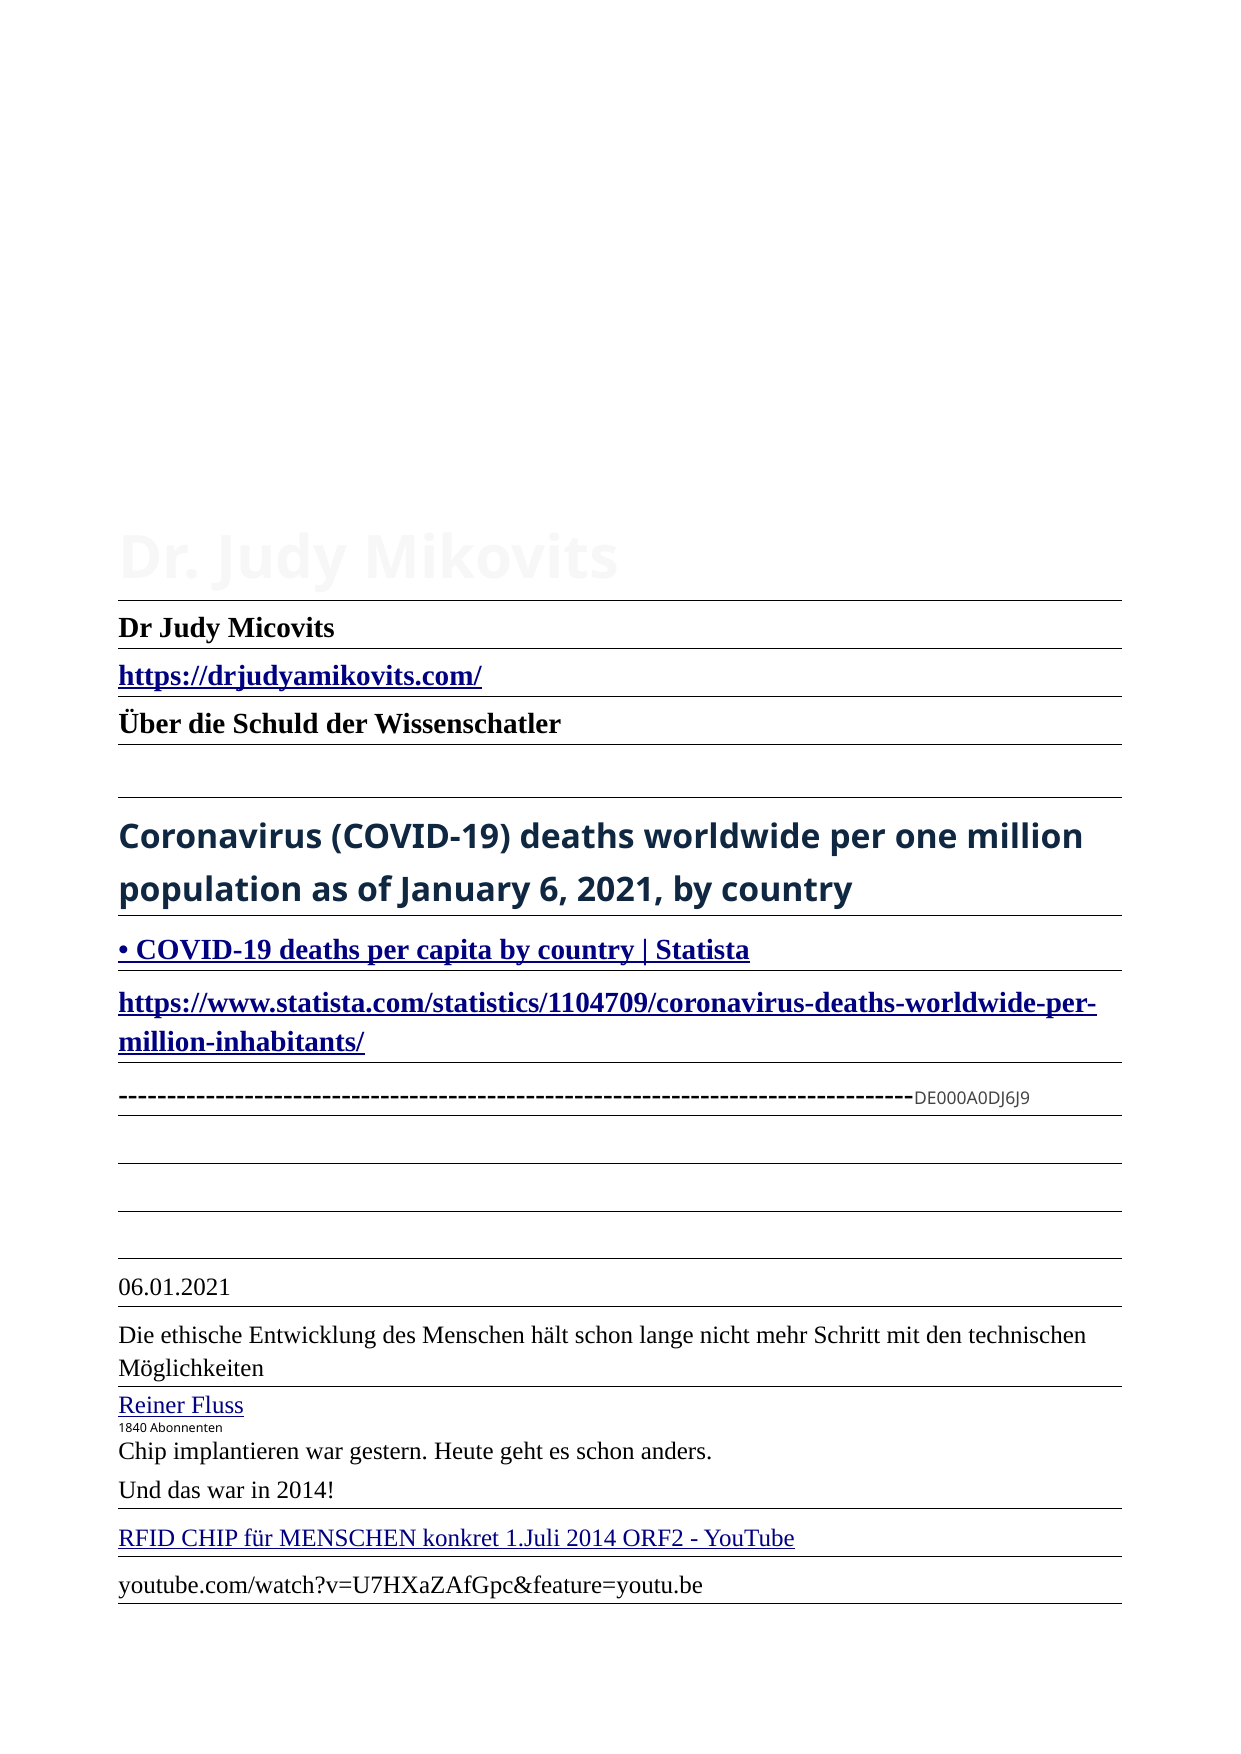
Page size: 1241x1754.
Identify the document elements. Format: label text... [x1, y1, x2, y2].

text Reiner Fluss [118, 1391, 1122, 1419]
text Chip implantieren war gestern. Heute geht es schon anders. [118, 1436, 1122, 1465]
text https://www.statista.com/statistics/1104709/coronavirus-deaths-worldwide-per-million-inhabitants/ [118, 985, 1122, 1062]
text 06.01.2021 [118, 1272, 1122, 1306]
text 1840 Abonnenten [118, 1419, 1122, 1436]
text RFID CHIP für MENSCHEN konkret 1.Juli 2014 ORF2 - YouTube [118, 1523, 1122, 1556]
text ----------------------------------------------------------------------------------DE000A0DJ6J9 [118, 1077, 1122, 1115]
text Und das war in 2014! [118, 1475, 1122, 1508]
text Die ethische Entwicklung des Menschen hält schon lange nicht mehr Schritt mit den technischen Möglichkeiten [118, 1320, 1122, 1386]
text youtube.com/watch?v=U7HXaZAfGpc&feature=youtu.be [118, 1570, 1122, 1603]
text • COVID-19 deaths per capita by country | Statista [118, 932, 1122, 970]
subtitle https://drjudyamikovits.com/ [118, 658, 1122, 696]
subtitle Dr Judy Micovits [118, 610, 1122, 648]
subtitle Dr. Judy Mikovits [118, 514, 1122, 600]
text Coronavirus (COVID-19) deaths worldwide per one million population as of January 6, 2021, by country [118, 812, 1122, 915]
text Über die Schuld der Wissenschatler [118, 706, 1122, 744]
